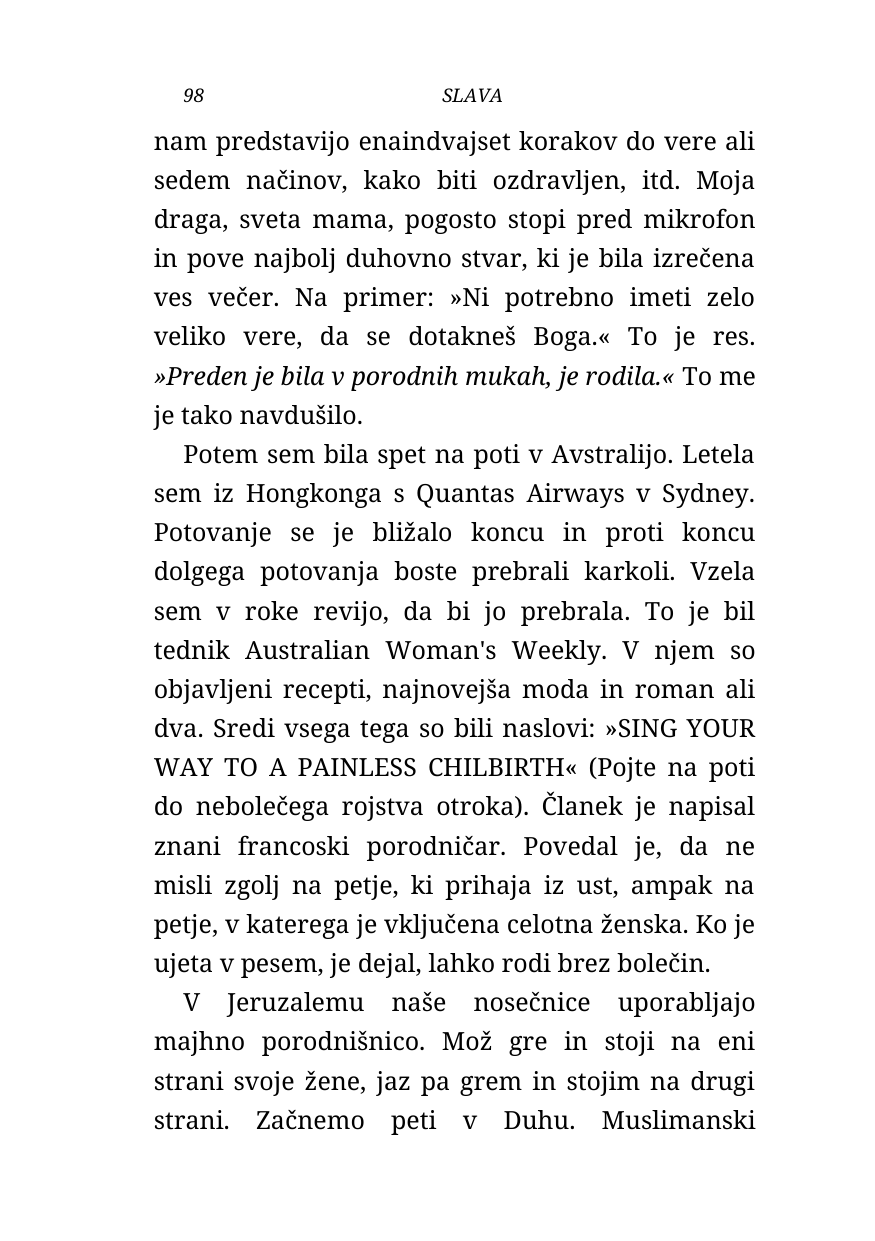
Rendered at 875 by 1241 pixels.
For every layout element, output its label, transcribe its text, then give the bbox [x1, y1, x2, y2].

text Potem sem bila spet na poti v Avstralijo. Letela sem iz Hongkonga s Quantas Airways v Sydney. Potovanje se je bližalo koncu in proti koncu dolgega potovanja boste prebrali karkoli. Vzela sem v roke revijo, da bi jo prebrala. To je bil tednik Australian Woman's Weekly. V njem so objavljeni recepti, najnovejša moda in roman ali dva. Sredi vsega tega so bili naslovi: »SING YOUR WAY TO A PAINLESS CHILBIRTH« (Pojte na poti do nebolečega rojstva otroka). Članek je napisal znani francoski porodničar. Povedal je, da ne misli zgolj na petje, ki prihaja iz ust, ampak na petje, v katerega je vključena celotna ženska. Ko je ujeta v pesem, je dejal, lahko rodi brez bolečin. [153, 437, 756, 980]
text V Jeruzalemu naše nosečnice uporabljajo majhno porodnišnico. Mož gre in stoji na eni strani svoje žene, jaz pa grem in stojim na drugi strani. Začnemo peti v Duhu. Muslimanski [153, 985, 756, 1136]
text nam predstavijo enaindvajset korakov do vere ali sedem načinov, kako biti ozdravljen, itd. Moja draga, sveta mama, pogosto stopi pred mikrofon in pove najbolj duhovno stvar, ki je bila izrečena ves večer. Na primer: »Ni potrebno imeti zelo veliko vere, da se dotakneš Boga.« To je res. »Preden je bila v porodnih mukah, je rodila.« To me je tako navdušilo. [153, 123, 756, 431]
